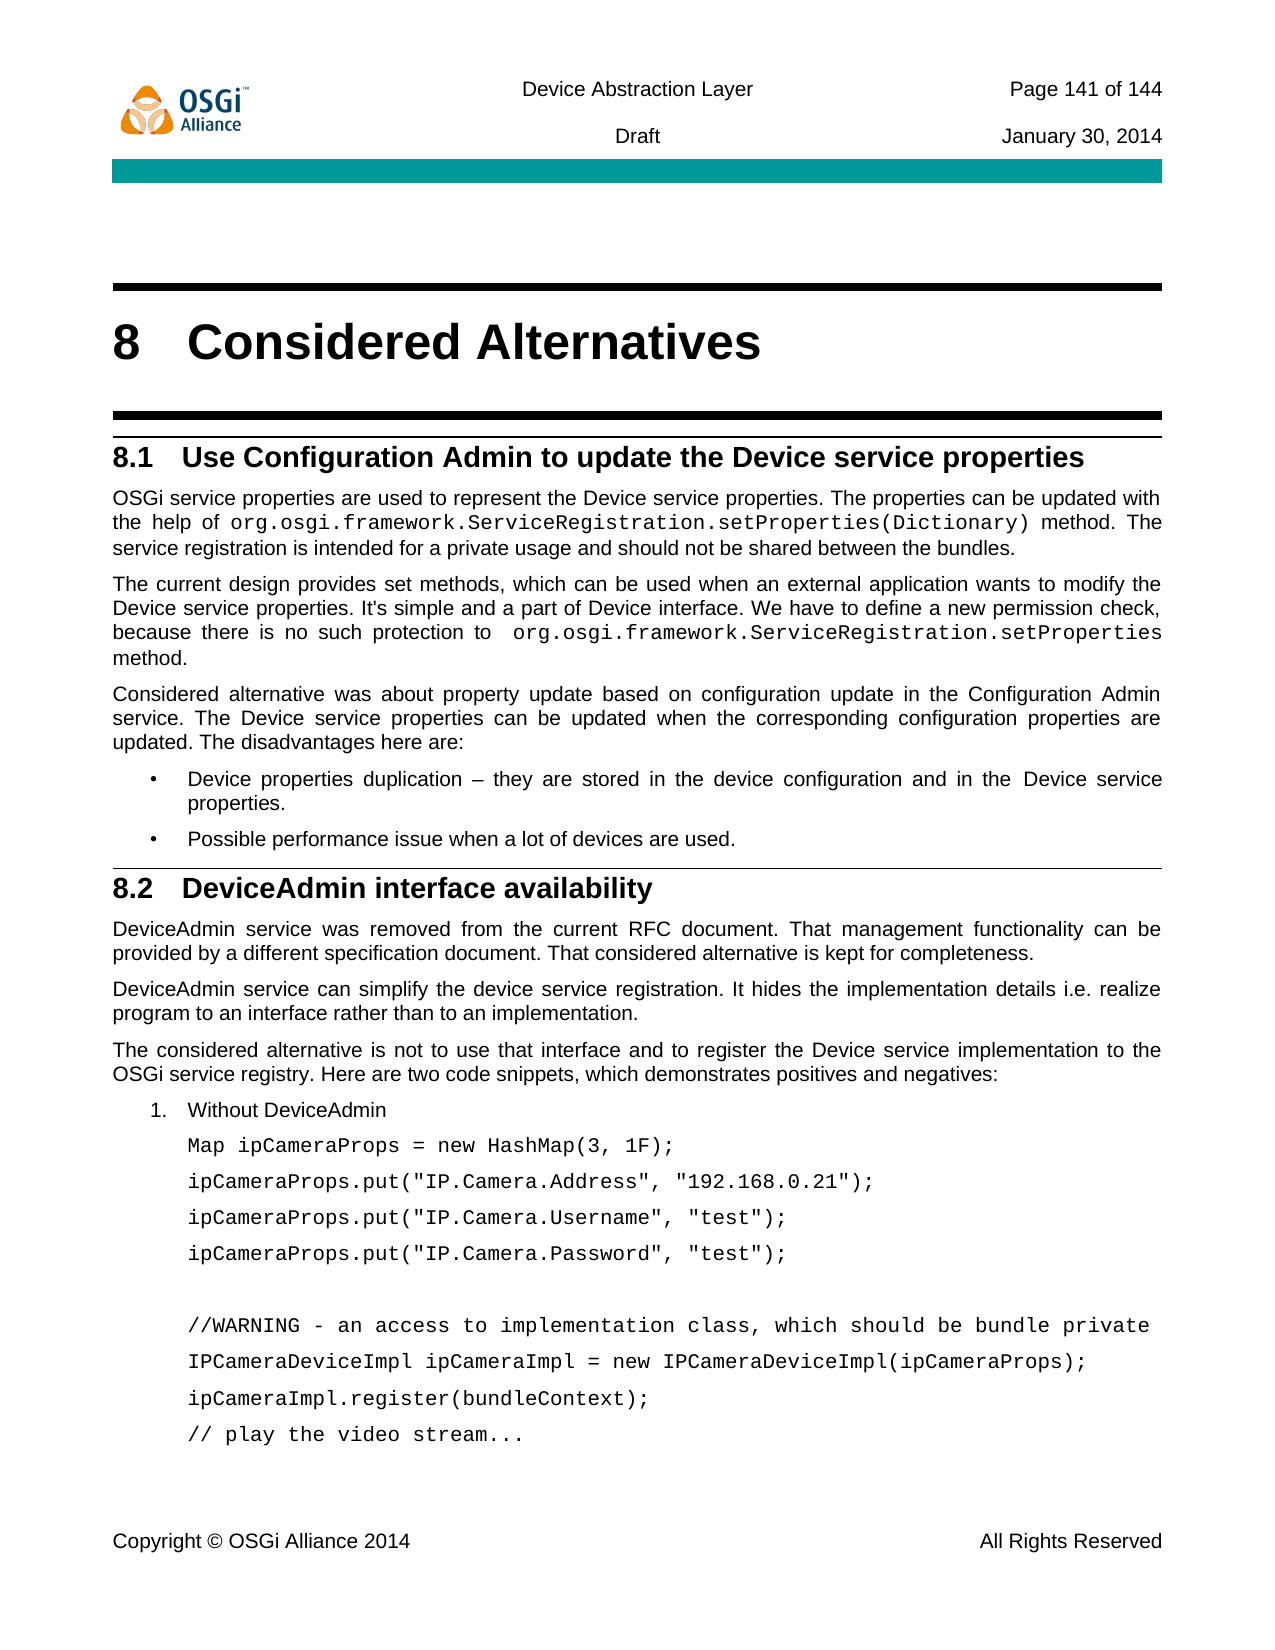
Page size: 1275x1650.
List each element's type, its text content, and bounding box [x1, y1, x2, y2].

list ipCameraProps.put("IP.Camera.Password", "test"); [150, 1243, 1162, 1267]
list ipCameraProps.put("IP.Camera.Address", "192.168.0.21"); [150, 1171, 1162, 1194]
list Map ipCameraProps = new HashMap(3, 1F); [150, 1134, 1162, 1158]
list ipCameraProps.put("IP.Camera.Username", "test"); [150, 1207, 1162, 1231]
text The considered alternative is not to use that interface and to register the Device service implementation to the OSGi service registry. Here are two code snippets, which demonstrates positives and negatives: [112, 1038, 1162, 1086]
text DeviceAdmin service was removed from the current RFC document. That management functionality can be provided by a different specification document. That considered alternative is kept for completeness. [112, 917, 1162, 965]
text OSGi service properties are used to represent the Device service properties. The properties can be updated with the help of org.osgi.framework.ServiceRegistration.setProperties(Dictionary) method. The service registration is intended for a private usage and should not be shared between the bundles. [112, 486, 1162, 559]
list Possible performance issue when a lot of devices are used. [150, 827, 1162, 851]
picture [113, 78, 257, 142]
text DeviceAdmin service can simplify the device service registration. It hides the implementation details i.e. realize program to an interface rather than to an implementation. [112, 977, 1162, 1025]
text Considered alternative was about property update based on configuration update in the Configuration Admin service. The Device service properties can be updated when the corresponding configuration properties are updated. The disadvantages here are: [112, 682, 1162, 754]
subtitle DeviceAdmin interface availability [112, 869, 1162, 904]
list // play the video stream... [150, 1424, 1162, 1447]
subtitle Considered Alternatives [112, 284, 1162, 420]
subtitle Use Configuration Admin to update the Device service properties [112, 437, 1162, 473]
list Device properties duplication – they are stored in the device configuration and in the Device service properties. [150, 766, 1162, 814]
text The current design provides set methods, which can be used when an external application wants to modify the Device service properties. It's simple and a part of Device interface. We have to define a new permission check, because there is no such protection to org.osgi.framework.ServiceRegistration.setProperties method. [112, 572, 1162, 669]
list Without DeviceAdmin [150, 1098, 1162, 1122]
list //WARNING - an access to implementation class, which should be bundle private [150, 1315, 1162, 1339]
list ipCameraImpl.register(bundleContext); [150, 1388, 1162, 1411]
list IPCameraDeviceImpl ipCameraImpl = new IPCameraDeviceImpl(ipCameraProps); [150, 1351, 1162, 1375]
